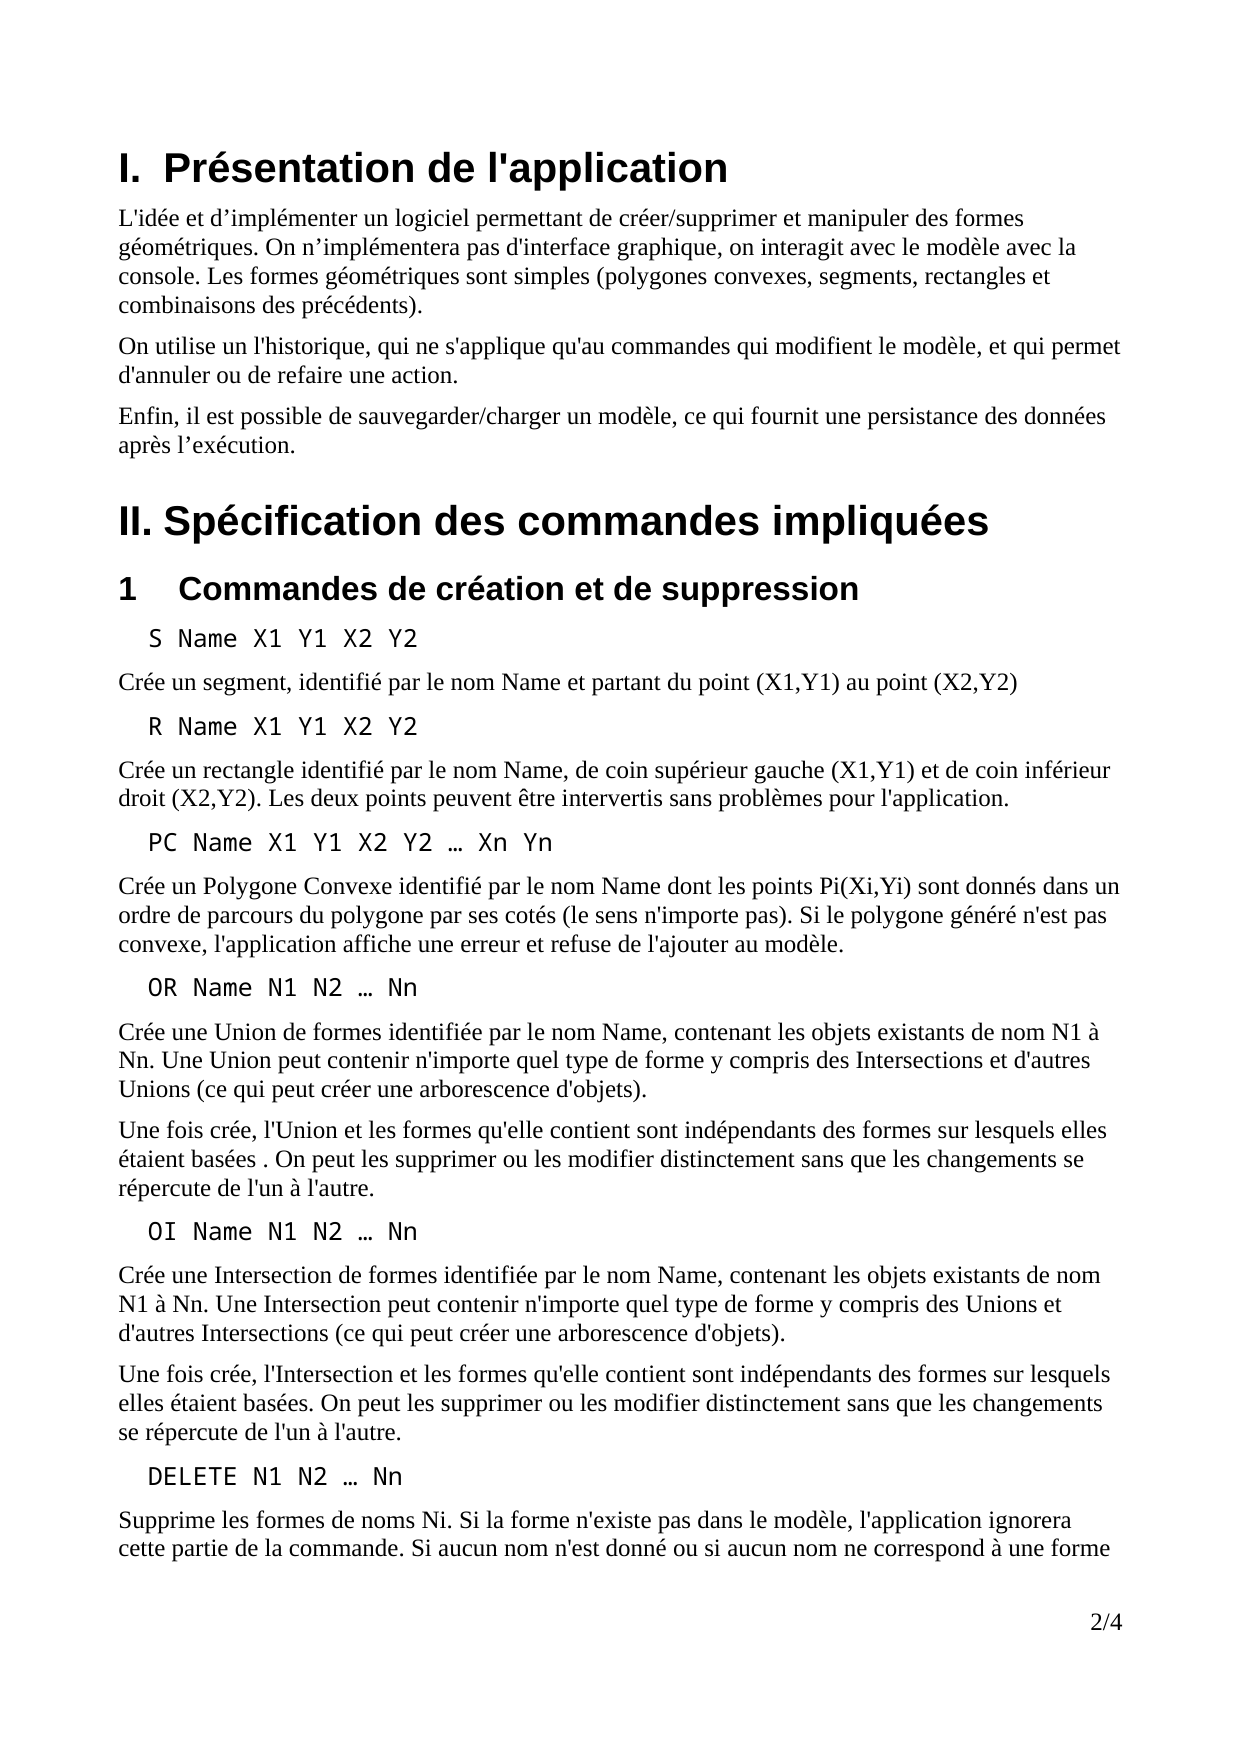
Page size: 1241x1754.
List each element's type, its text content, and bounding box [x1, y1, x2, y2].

text L'idée et d’implémenter un logiciel permettant de créer/supprimer et manipuler des formes géométriques. On n’implémentera pas d'interface graphique, on interagit avec le modèle avec la console. Les formes géométriques sont simples (polygones convexes, segments, rectangles et combinaisons des précédents). [118, 203, 1122, 318]
subtitle Commandes de création et de suppression [118, 569, 1122, 608]
text S Name X1 Y1 X2 Y2 [148, 620, 1122, 654]
text Enfin, il est possible de sauvegarder/charger un modèle, ce qui fournit une persistance des données après l’exécution. [118, 401, 1122, 458]
subtitle Spécification des commandes impliquées [118, 496, 1122, 544]
text OR Name N1 N2 … Nn [148, 970, 1122, 1004]
text Crée une Intersection de formes identifiée par le nom Name, contenant les objets existants de nom N1 à Nn. Une Intersection peut contenir n'importe quel type de forme y compris des Unions et d'autres Intersections (ce qui peut créer une arborescence d'objets). [118, 1261, 1122, 1347]
text Une fois crée, l'Intersection et les formes qu'elle contient sont indépendants des formes sur lesquels elles étaient basées. On peut les supprimer ou les modifier distinctement sans que les changements se répercute de l'un à l'autre. [118, 1359, 1122, 1446]
text R Name X1 Y1 X2 Y2 [148, 708, 1122, 742]
text Crée une Union de formes identifiée par le nom Name, contenant les objets existants de nom N1 à Nn. Une Union peut contenir n'importe quel type de forme y compris des Intersections et d'autres Unions (ce qui peut créer une arborescence d'objets). [118, 1017, 1122, 1103]
subtitle Présentation de l'application [118, 143, 1122, 191]
text Une fois crée, l'Union et les formes qu'elle contient sont indépendants des formes sur lesquels elles étaient basées . On peut les supprimer ou les modifier distinctement sans que les changements se répercute de l'un à l'autre. [118, 1115, 1122, 1202]
text Crée un Polygone Convexe identifié par le nom Name dont les points Pi(Xi,Yi) sont donnés dans un ordre de parcours du polygone par ses cotés (le sens n'importe pas). Si le polygone généré n'est pas convexe, l'application affiche une erreur et refuse de l'ajouter au modèle. [118, 871, 1122, 957]
text DELETE N1 N2 … Nn [148, 1458, 1122, 1492]
text Supprime les formes de noms Ni. Si la forme n'existe pas dans le modèle, l'application ignorera cette partie de la commande. Si aucun nom n'est donné ou si aucun nom ne correspond à une forme [118, 1505, 1122, 1562]
text On utilise un l'historique, qui ne s'applique qu'au commandes qui modifient le modèle, et qui permet d'annuler ou de refaire une action. [118, 331, 1122, 388]
text Crée un segment, identifié par le nom Name et partant du point (X1,Y1) au point (X2,Y2) [118, 667, 1122, 696]
text OI Name N1 N2 … Nn [148, 1214, 1122, 1248]
text PC Name X1 Y1 X2 Y2 … Xn Yn [148, 825, 1122, 859]
text Crée un rectangle identifié par le nom Name, de coin supérieur gauche (X1,Y1) et de coin inférieur droit (X2,Y2). Les deux points peuvent être intervertis sans problèmes pour l'application. [118, 755, 1122, 812]
